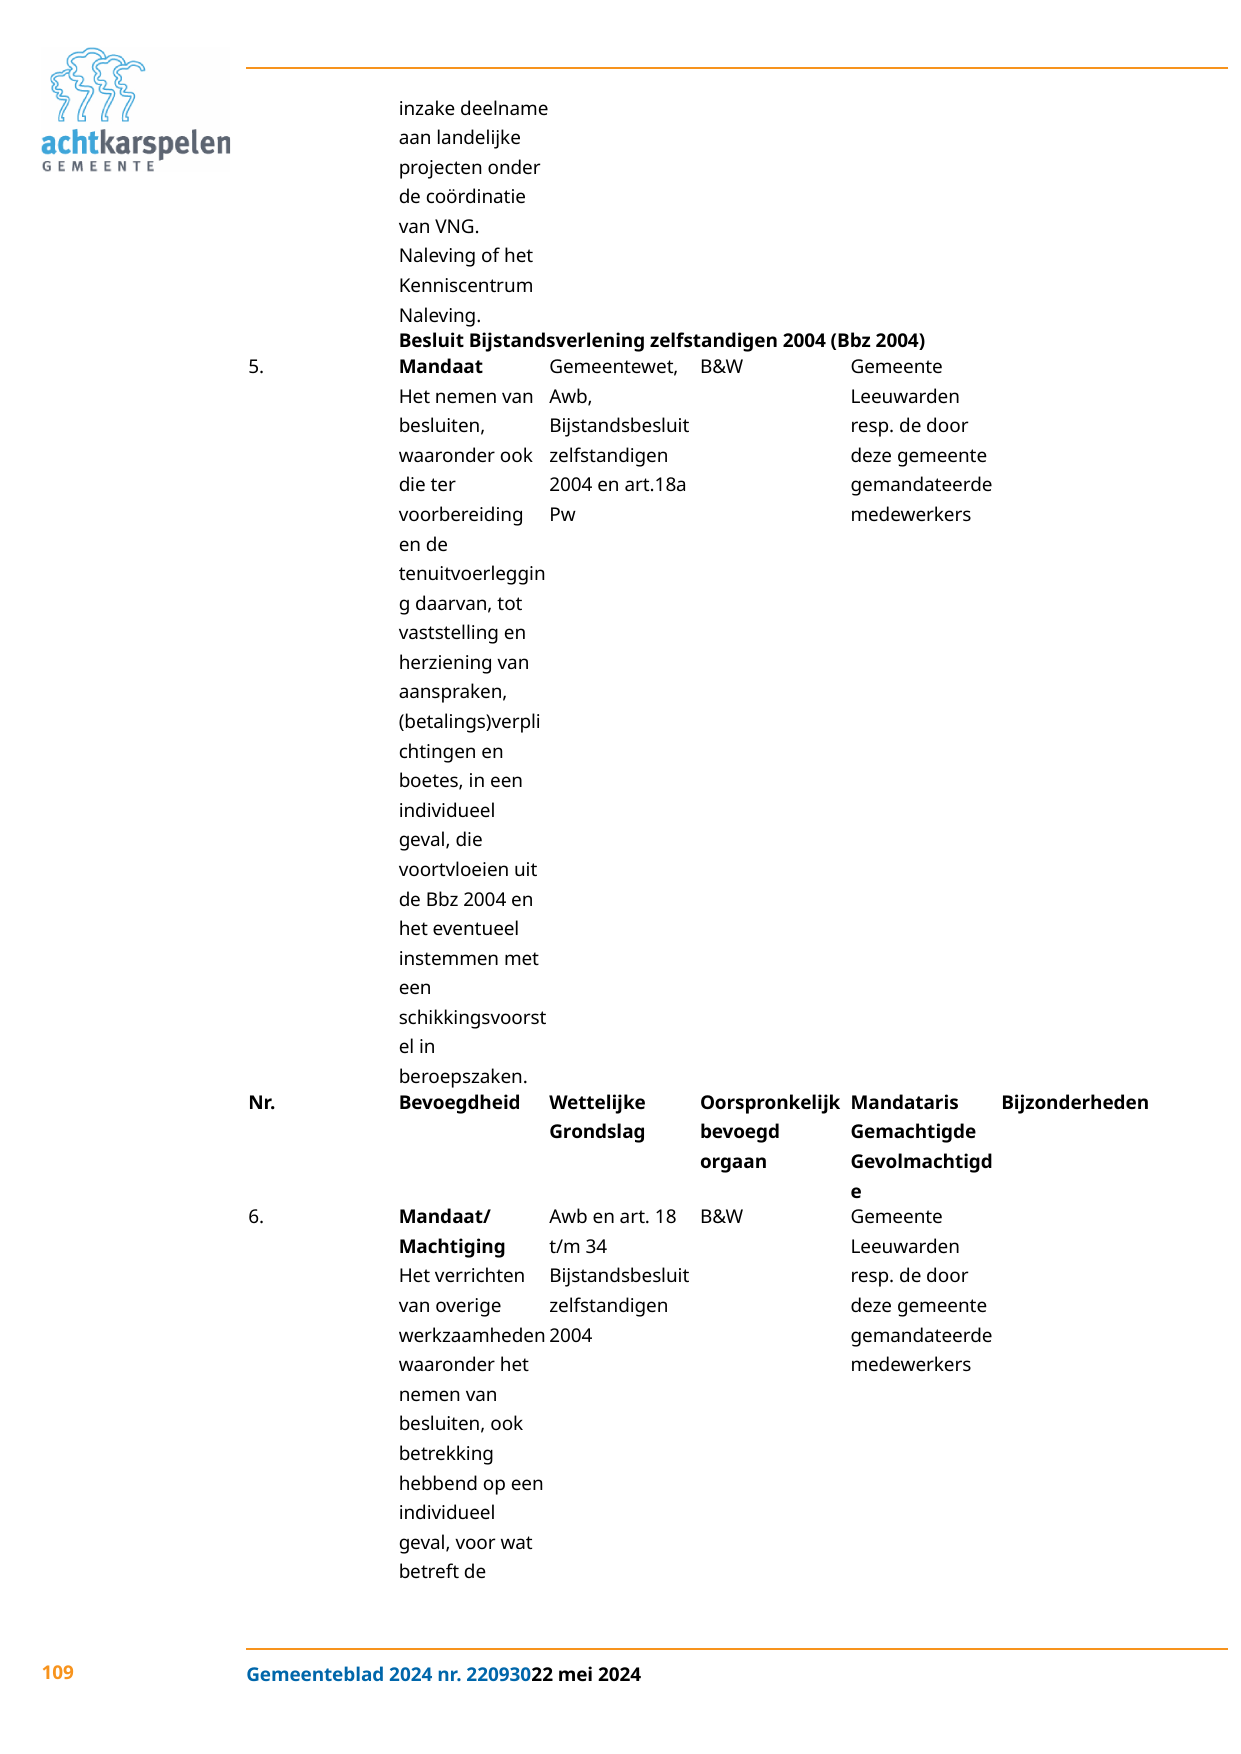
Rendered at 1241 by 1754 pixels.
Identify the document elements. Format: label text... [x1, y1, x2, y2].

table_cell Gemeente Leeuwarden resp. de door deze gemeente gemandateerde medewerkers [850, 353, 1001, 1089]
table_cell Wettelijke Grondslag [549, 1089, 700, 1203]
table_cell [248, 95, 398, 328]
table_cell Mandaat/Machtiging Het verrichten van overige werkzaamheden waaronder het nemen van besluiten, ook betrekking hebbend op een individueel geval, voor wat betreft de [399, 1204, 549, 1584]
table_cell 5. [248, 353, 398, 1089]
table_cell B&W [700, 1204, 850, 1584]
table_cell Bijzonderheden [1001, 1089, 1152, 1203]
table_cell B&W [700, 353, 850, 1089]
table_cell [700, 95, 850, 328]
table_cell Gemeentewet, Awb, Bijstandsbesluit zelfstandigen 2004 en art.18a Pw [549, 353, 700, 1089]
table_cell [248, 328, 398, 353]
table_cell [1001, 95, 1152, 328]
table_cell Gemeente Leeuwarden resp. de door deze gemeente gemandateerde medewerkers [850, 1204, 1001, 1584]
table_cell Oorspronkelijk bevoegd orgaan [700, 1089, 850, 1203]
table_cell Mandataris Gemachtigde Gevolmachtigde [850, 1089, 1001, 1203]
table_cell [1001, 1204, 1152, 1584]
table_cell [549, 95, 700, 328]
table_cell Besluit Bijstandsverlening zelfstandigen 2004 (Bbz 2004) [399, 328, 1152, 353]
table_cell Nr. [248, 1089, 398, 1203]
table_cell 6. [248, 1204, 398, 1584]
table_cell Awb en art. 18 t/m 34 Bijstandsbesluit zelfstandigen 2004 [549, 1204, 700, 1584]
table_cell Mandaat Het nemen van besluiten, waaronder ook die ter voorbereiding en de tenuitvoerlegging daarvan, tot vaststelling en herziening van aanspraken, (betalings)verplichtingen en boetes, in een individueel geval, die voortvloeien uit de Bbz 2004 en het eventueel instemmen met een schikkingsvoorstel in beroepszaken. [399, 353, 549, 1089]
table_cell inzake deelname aan landelijke projecten onder de coördinatie van VNG. Naleving of het Kenniscentrum Naleving. [399, 95, 549, 328]
table_cell [1001, 353, 1152, 1089]
table_cell [850, 95, 1001, 328]
picture [41, 47, 231, 172]
table_cell Bevoegdheid [399, 1089, 549, 1203]
